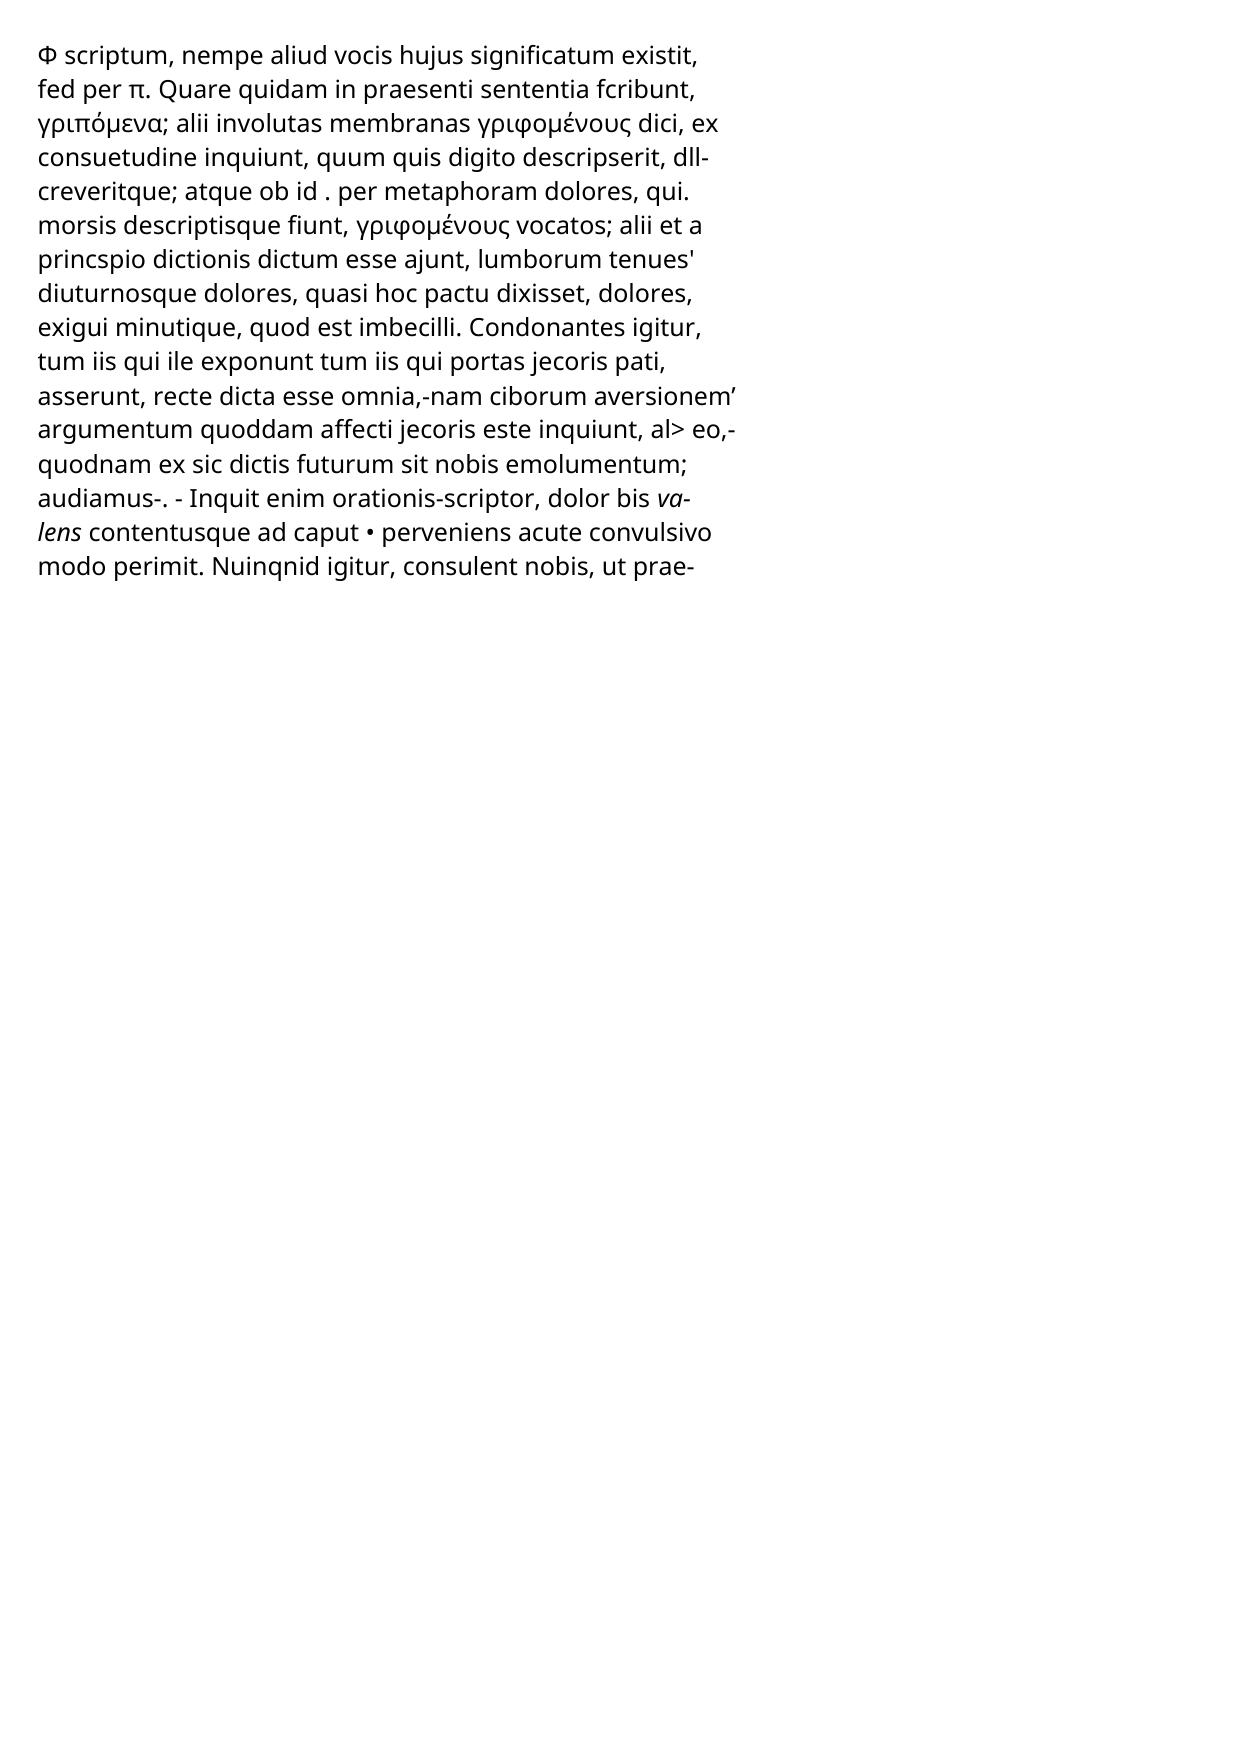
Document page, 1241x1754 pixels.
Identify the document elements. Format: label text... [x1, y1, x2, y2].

text Φ scriptum, nempe aliud vocis hujus significatum existit, fed per π. Quare quidam in praesenti sententia fcribunt, γριπόμενα; alii involutas membranas γριφομένους dici, ex consuetudine inquiunt, quum quis digito descripserit, dll- creveritque; atque ob id . per metaphoram dolores, qui. morsis descriptisque fiunt, γριφομένους vocatos; alii et a princspio dictionis dictum esse ajunt, lumborum tenues' diuturnosque dolores, quasi hoc pactu dixisset, dolores, exigui minutique, quod est imbecilli. Condonantes igitur, tum iis qui ile exponunt tum iis qui portas jecoris pati, asserunt, recte dicta esse omnia,-nam ciborum aversionem’ argumentum quoddam affecti jecoris este inquiunt, al> eo,- quodnam ex sic dictis futurum sit nobis emolumentum; audiamus-. - Inquit enim orationis-scriptor, dolor bis va- lens contentusque ad caput • perveniens acute convulsivo modo perimit. Nuinqnid igitur, consulent nobis, ut prae- [37, 37, 1203, 582]
